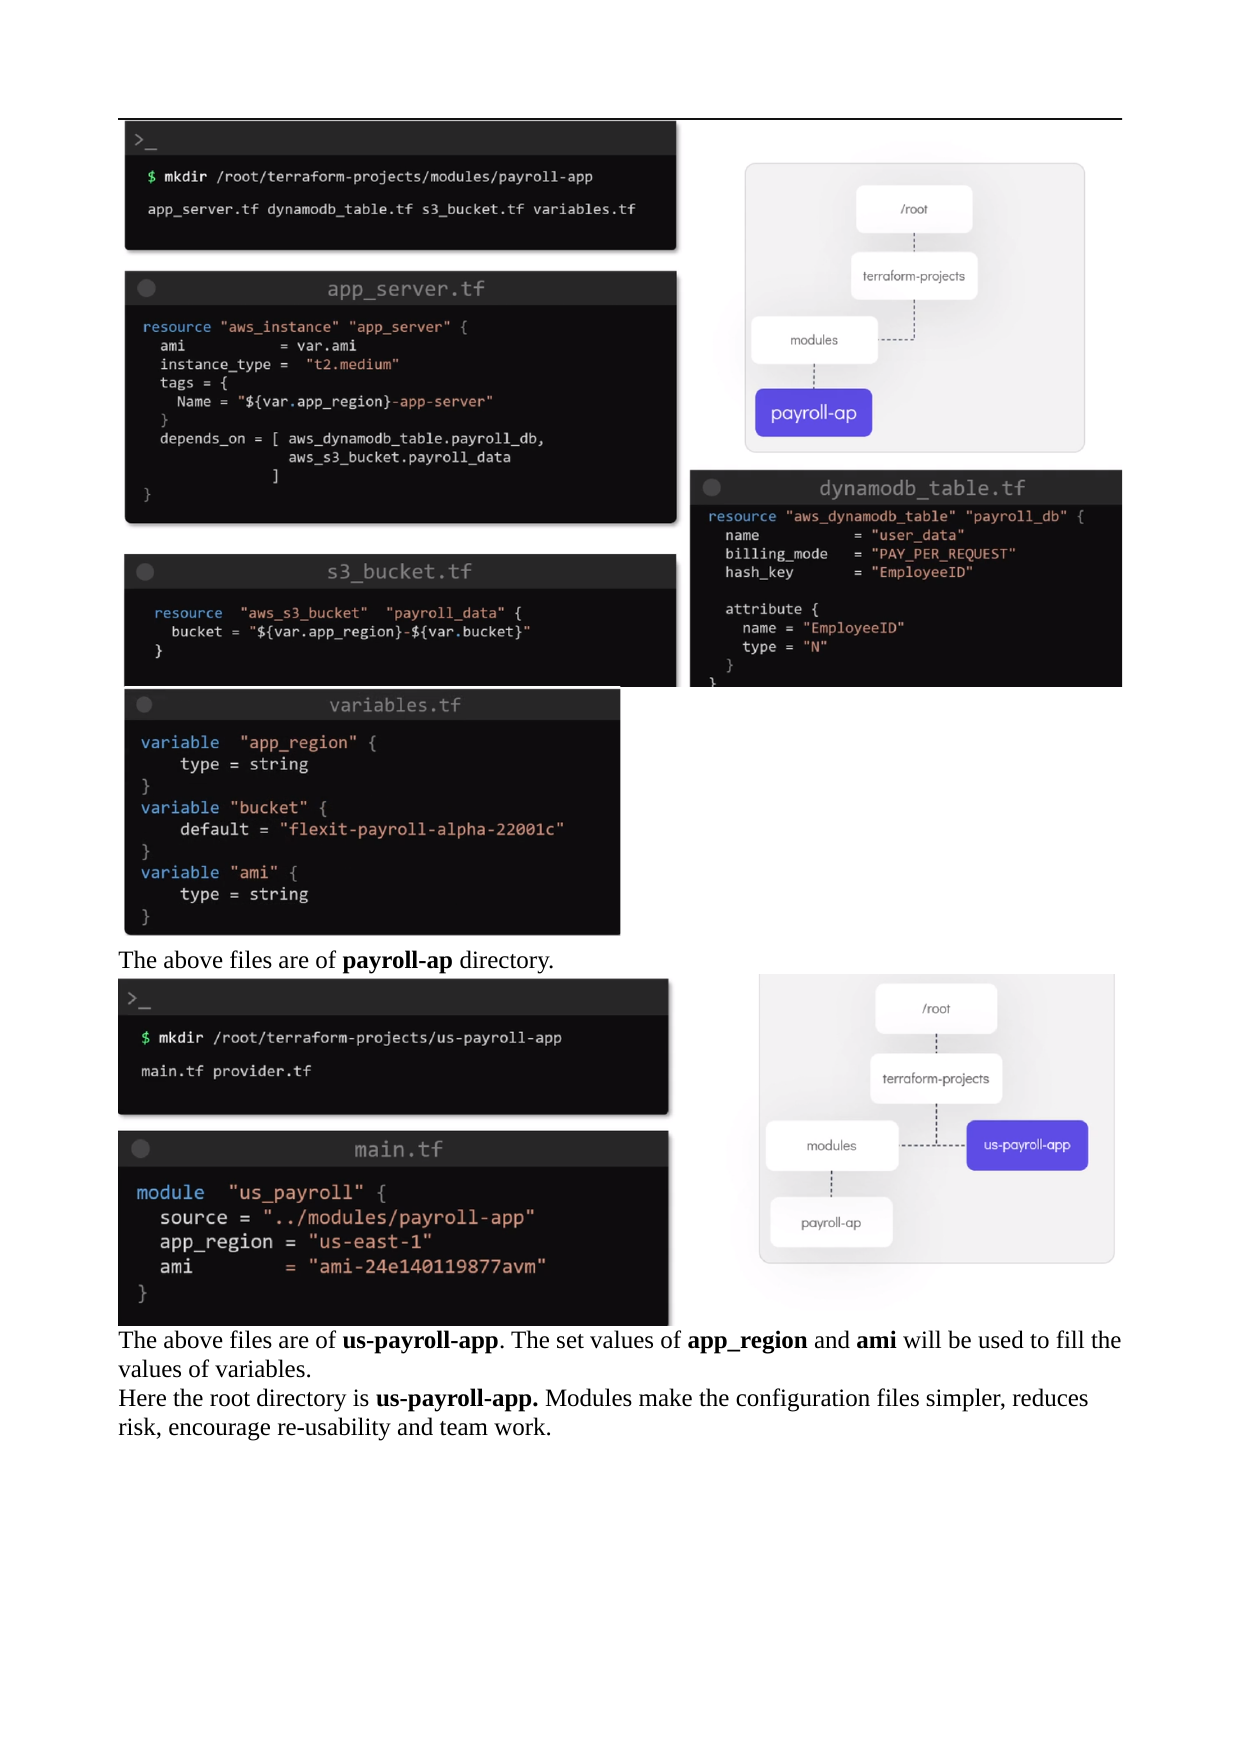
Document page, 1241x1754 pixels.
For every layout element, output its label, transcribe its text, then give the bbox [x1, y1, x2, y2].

picture [118, 118, 1123, 936]
picture [118, 974, 1123, 1326]
text Here the root directory is us-payroll-app. Modules make the configuration files simpler, reduces risk, encourage re-usability and team work. [118, 1383, 1122, 1440]
text The above files are of payroll-ap directory. [118, 946, 1122, 974]
text The above files are of us-payroll-app. The set values of app_region and ami will be used to fill the values of variables. [118, 1326, 1122, 1383]
